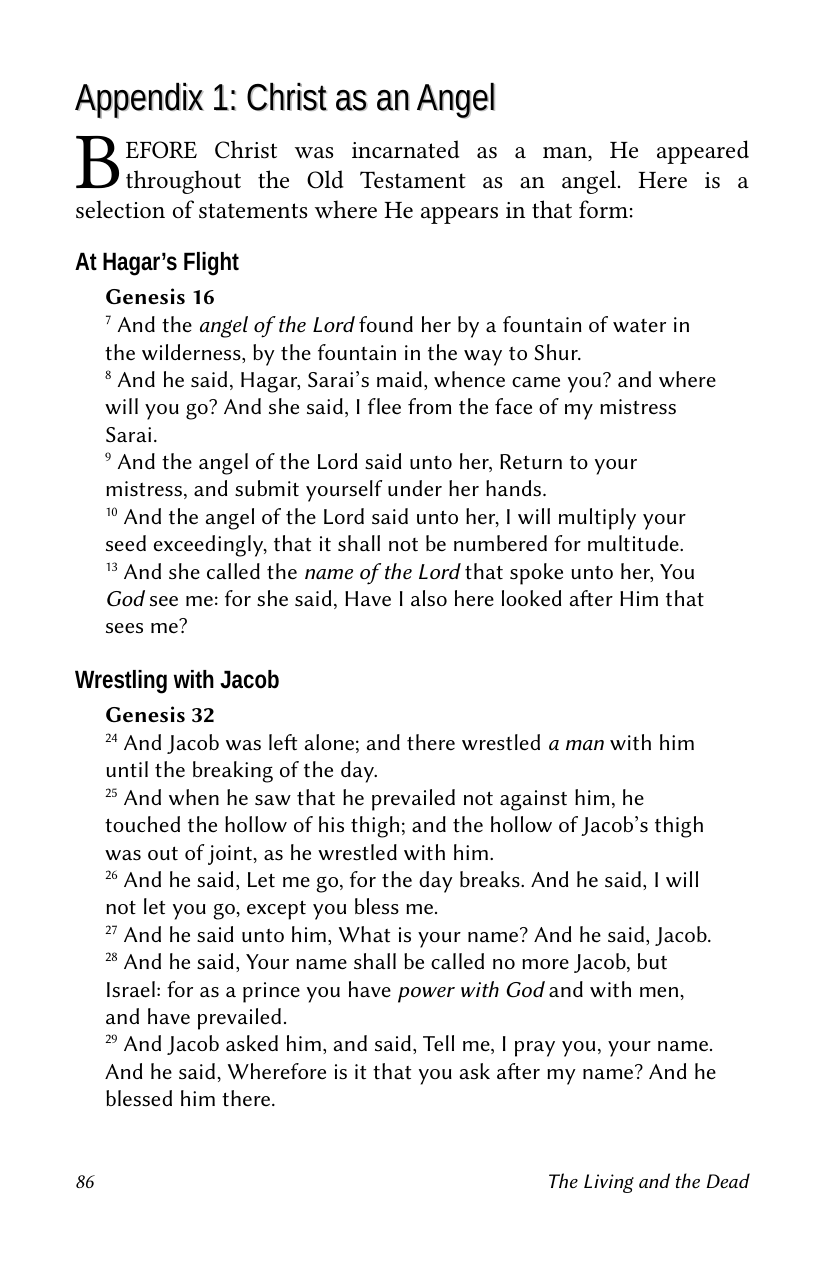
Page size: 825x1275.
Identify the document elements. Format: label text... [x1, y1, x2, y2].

subtitle At Hagar’s Flight [75, 247, 750, 275]
title Appendix 1: Christ as an Angel [75, 75, 750, 118]
text BEFORE Christ was incarnated as a man, He appeared throughout the Old Testament as an angel. Here is a selection of statements where He appears in that form: [75, 136, 750, 224]
text Genesis 32 [105, 702, 750, 728]
text 27 And he said unto him, What is your name? And he said, Jacob. [105, 922, 720, 948]
subtitle Wrestling with Jacob [75, 665, 750, 693]
text 8 And he said, Hagar, Sarai’s maid, whence came you? and where will you go? And she said, I flee from the face of my mistress Sarai. [105, 367, 720, 448]
text 24 And Jacob was left alone; and there wrestled a man with him until the breaking of the day. [105, 730, 720, 783]
text 7 And the angel of the Lord found her by a fountain of water in the wilderness, by the fountain in the way to Shur. [105, 312, 720, 366]
text Genesis 16 [105, 284, 750, 311]
text 26 And he said, Let me go, for the day breaks. And he said, I will not let you go, except you bless me. [105, 867, 720, 920]
text 25 And when he saw that he prevailed not against him, he touched the hollow of his thigh; and the hollow of Jacob’s thigh was out of joint, as he wrestled with him. [105, 785, 720, 866]
text 29 And Jacob asked him, and said, Tell me, I pray you, your name. And he said, Wherefore is it that you ask after my name? And he blessed him there. [105, 1031, 720, 1112]
text 10 And the angel of the Lord said unto her, I will multiply your seed exceedingly, that it shall not be numbered for multitude. [105, 504, 720, 557]
text 28 And he said, Your name shall be called no more Jacob, but Israel: for as a prince you have power with God and with men, and have prevailed. [105, 949, 720, 1030]
text 9 And the angel of the Lord said unto her, Return to your mistress, and submit yourself under her hands. [105, 449, 720, 502]
text 13 And she called the name of the Lord that spoke unto her, You God see me: for she said, Have I also here looked after Him that sees me? [105, 558, 720, 639]
